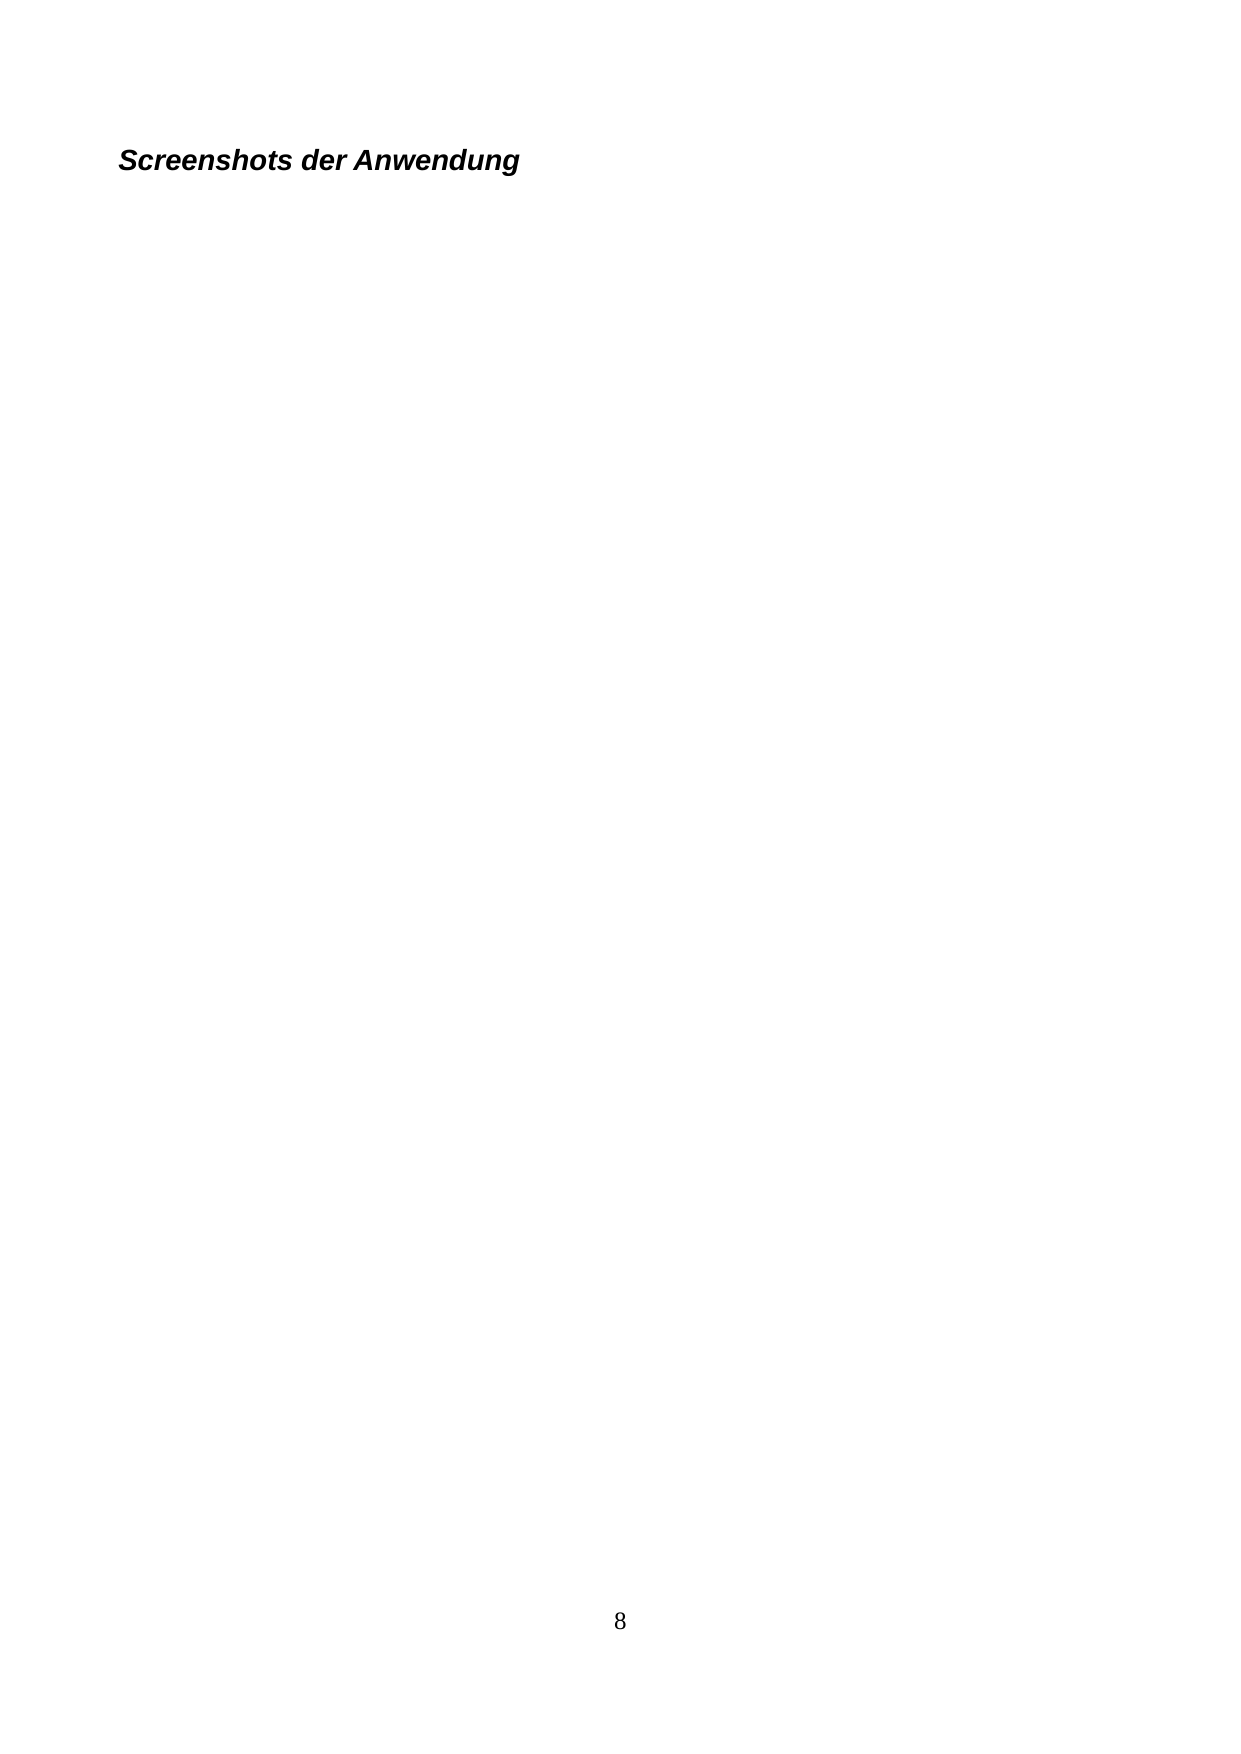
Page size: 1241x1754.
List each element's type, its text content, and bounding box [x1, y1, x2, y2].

subtitle Screenshots der Anwendung [118, 143, 1122, 177]
